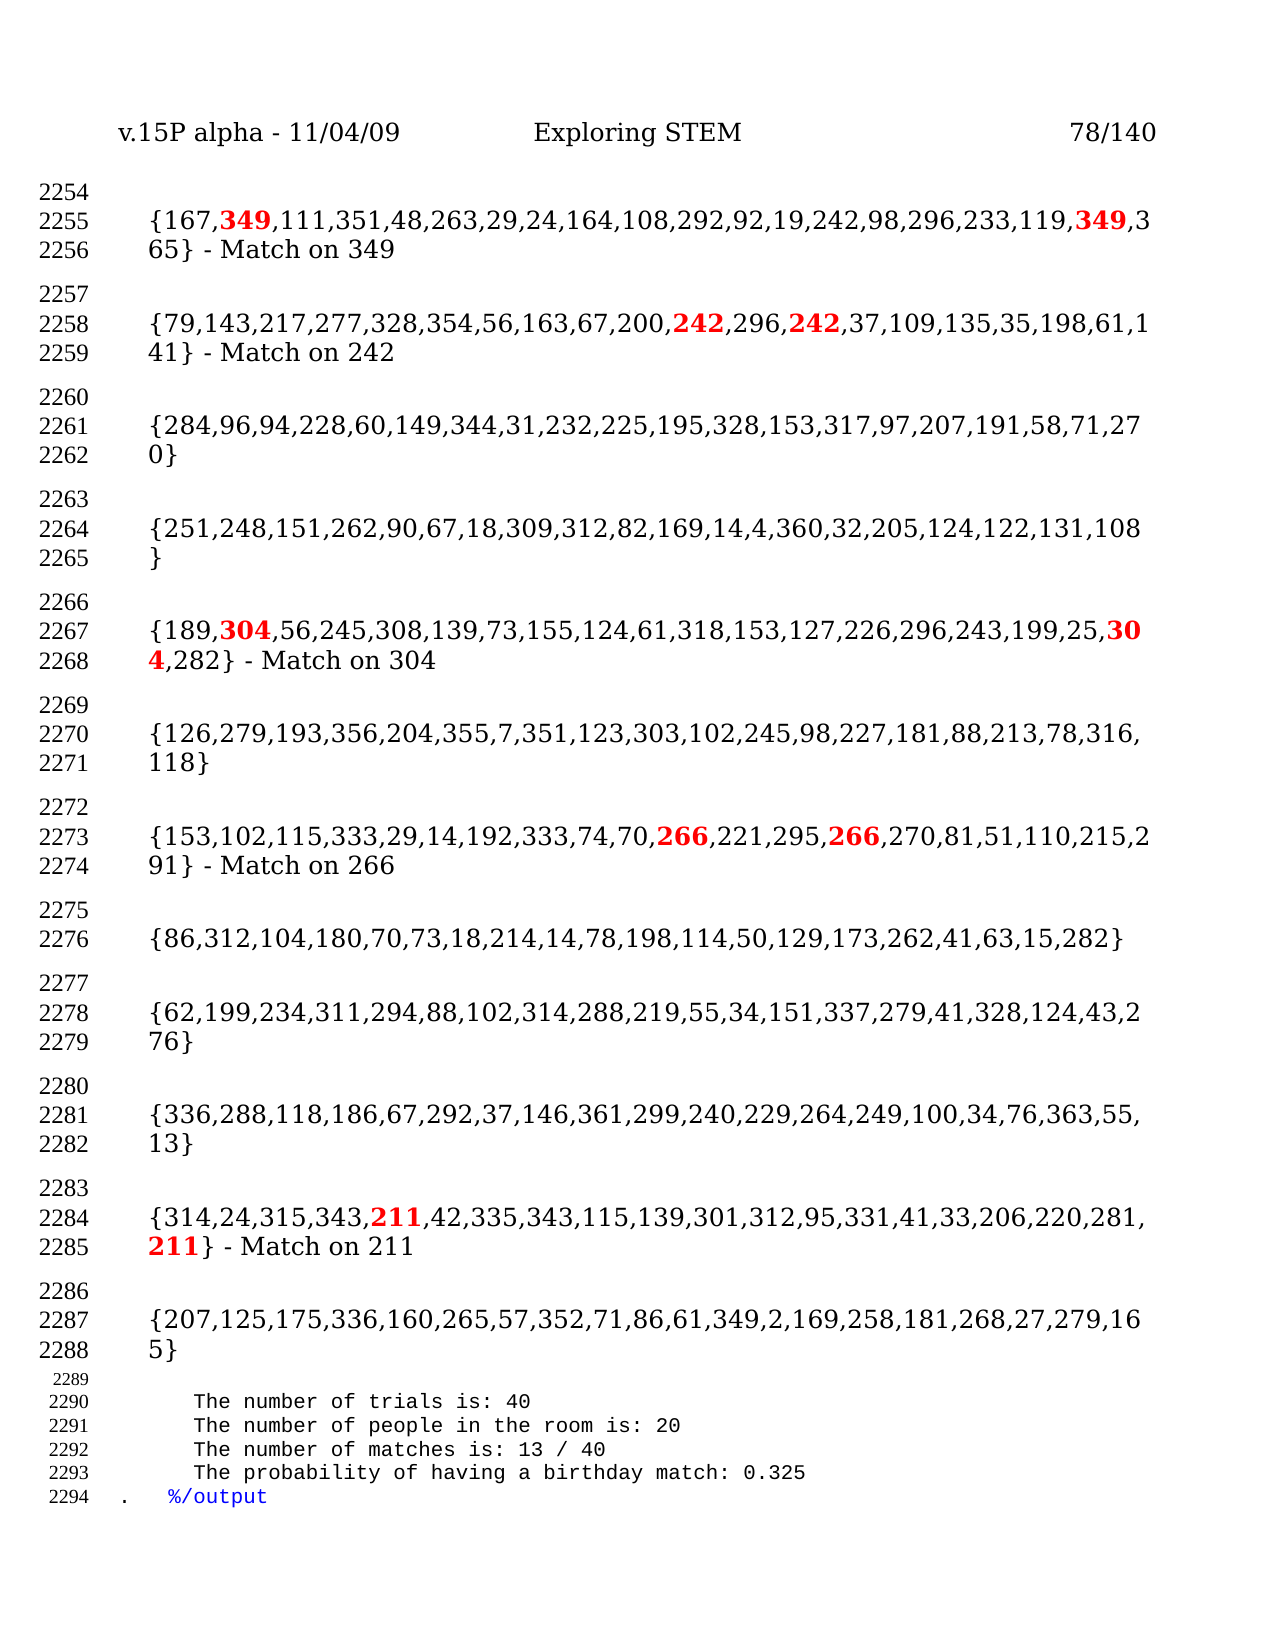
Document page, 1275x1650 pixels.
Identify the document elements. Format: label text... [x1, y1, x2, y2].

text The probability of having a birthday match: 0.325 [118, 1462, 1157, 1486]
text {86,312,104,180,70,73,18,214,14,78,198,114,50,129,173,262,41,63,15,282} [148, 895, 1157, 954]
text The number of matches is: 13 / 40 [118, 1439, 1157, 1462]
text {79,143,217,277,328,354,56,163,67,200,242,296,242,37,109,135,35,198,61,141} - Match on 242 [148, 279, 1157, 367]
text {62,199,234,311,294,88,102,314,288,219,55,34,151,337,279,41,328,124,43,276} [148, 969, 1157, 1056]
text {314,24,315,343,211,42,335,343,115,139,301,312,95,331,41,33,206,220,281,211} - Match on 211 [148, 1174, 1157, 1262]
text The number of people in the room is: 20 [118, 1415, 1157, 1439]
text {207,125,175,336,160,265,57,352,71,86,61,349,2,169,258,181,268,27,279,165} [148, 1277, 1157, 1364]
text {251,248,151,262,90,67,18,309,312,82,169,14,4,360,32,205,124,122,131,108} [148, 485, 1157, 572]
text . %/output [118, 1486, 1157, 1509]
text {167,349,111,351,48,263,29,24,164,108,292,92,19,242,98,296,233,119,349,365} - Match on 349 [148, 177, 1157, 264]
text {284,96,94,228,60,149,344,31,232,225,195,328,153,317,97,207,191,58,71,270} [148, 382, 1157, 470]
text {336,288,118,186,67,292,37,146,361,299,240,229,264,249,100,34,76,363,55,13} [148, 1071, 1157, 1159]
text {126,279,193,356,204,355,7,351,123,303,102,245,98,227,181,88,213,78,316,118} [148, 690, 1157, 778]
text {189,304,56,245,308,139,73,155,124,61,318,153,127,226,296,243,199,25,304,282} - Match on 304 [148, 587, 1157, 675]
text The number of trials is: 40 [118, 1391, 1157, 1415]
text {153,102,115,333,29,14,192,333,74,70,266,221,295,266,270,81,51,110,215,291} - Match on 266 [148, 793, 1157, 880]
